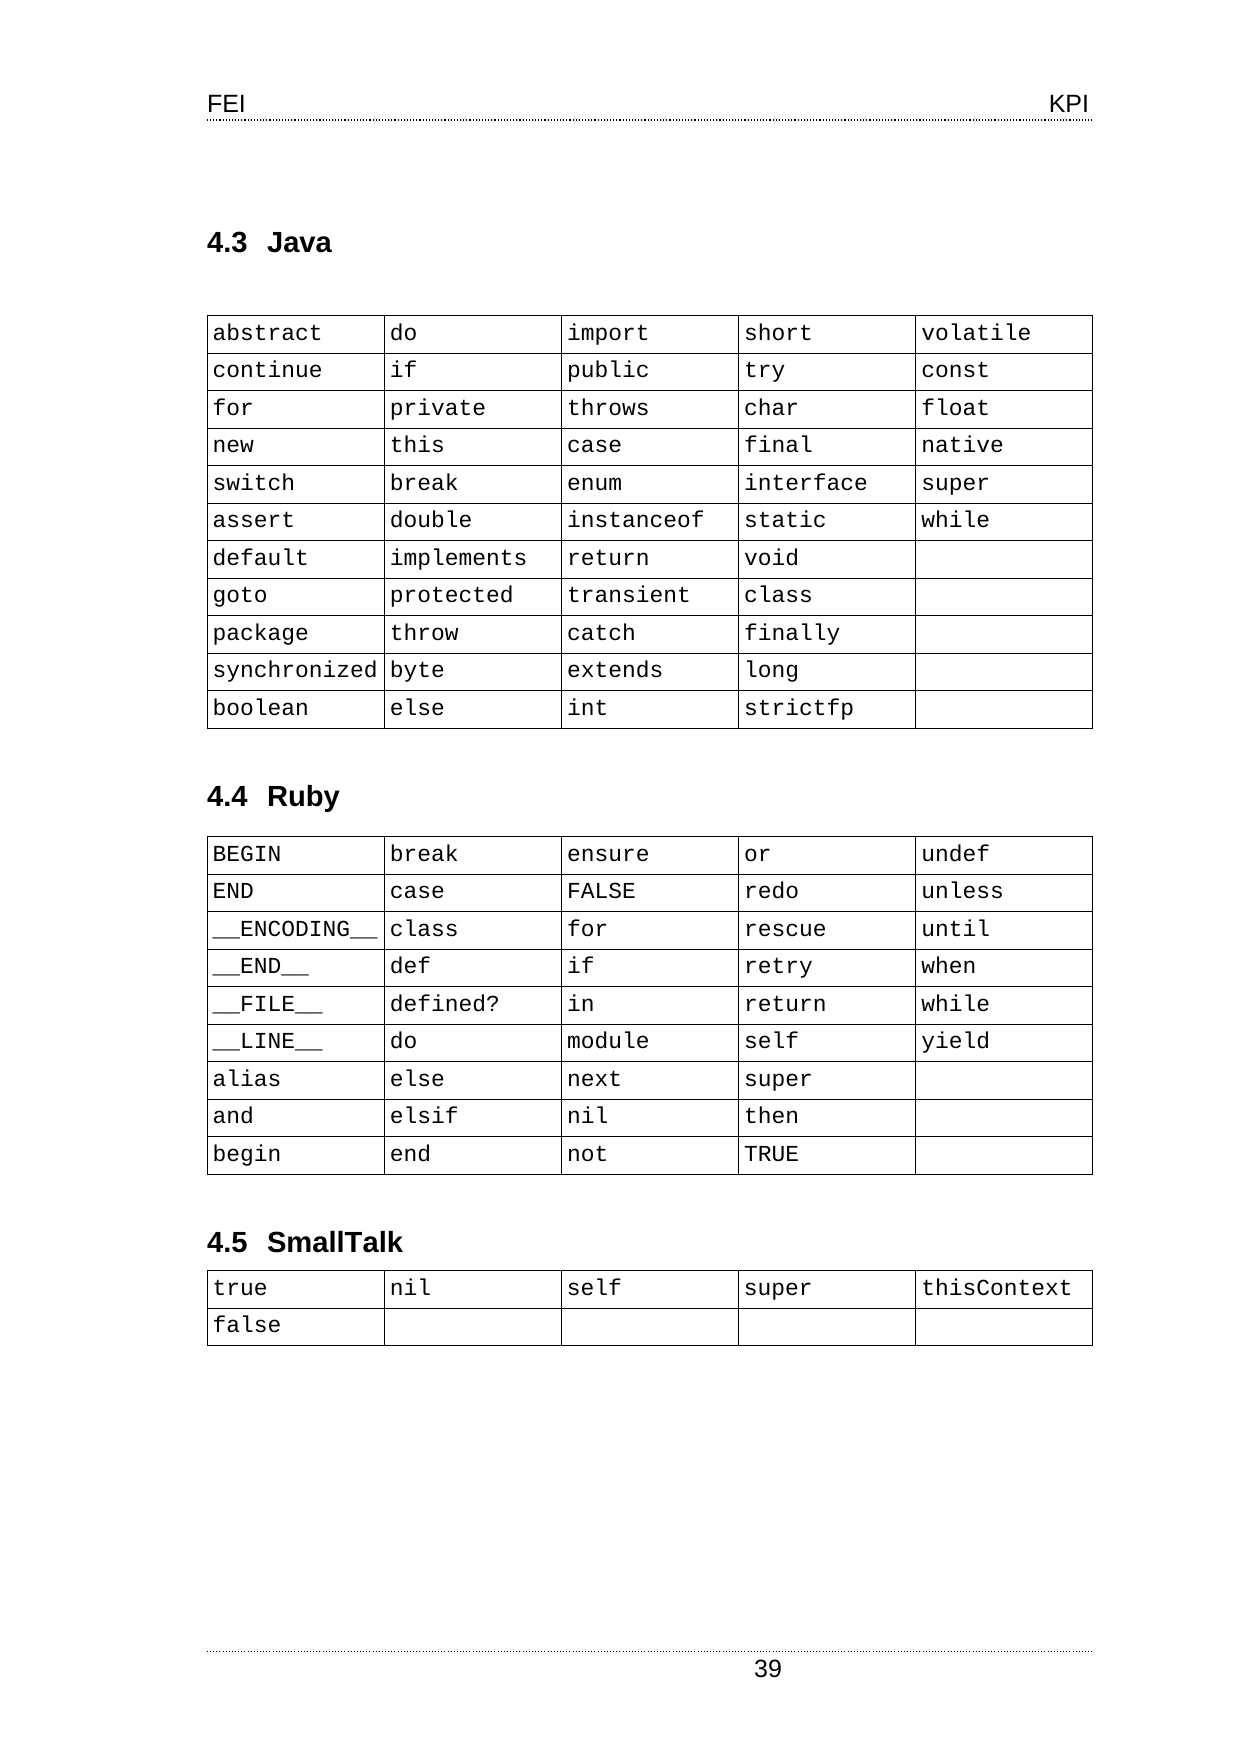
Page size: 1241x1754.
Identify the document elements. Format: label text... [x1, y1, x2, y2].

table_cell break [385, 466, 561, 503]
table_cell long [739, 654, 915, 690]
table_header break [385, 837, 561, 873]
table_cell this [385, 429, 561, 465]
table_cell implements [385, 541, 561, 578]
table_header super [739, 1271, 915, 1308]
table_header do [385, 316, 561, 353]
table_cell class [385, 912, 561, 948]
table_cell elsif [385, 1100, 561, 1136]
table_cell throw [385, 616, 561, 653]
table_cell catch [562, 616, 738, 653]
table_cell rescue [739, 912, 915, 948]
table_header undef [916, 837, 1092, 873]
table_cell __ENCODING__ [208, 912, 384, 948]
table_cell module [562, 1025, 738, 1061]
table_cell [916, 541, 1092, 578]
table_cell TRUE [739, 1137, 915, 1173]
table_cell void [739, 541, 915, 578]
table_cell default [208, 541, 384, 578]
table_cell public [562, 354, 738, 390]
table_cell [739, 1309, 915, 1345]
table_header BEGIN [208, 837, 384, 873]
table_header volatile [916, 316, 1092, 353]
table_cell next [562, 1062, 738, 1098]
table_header true [208, 1271, 384, 1308]
table_cell [916, 691, 1092, 728]
table_cell while [916, 987, 1092, 1023]
table_cell [916, 1309, 1092, 1345]
table_cell in [562, 987, 738, 1023]
table_cell return [562, 541, 738, 578]
table_cell byte [385, 654, 561, 690]
table_cell const [916, 354, 1092, 390]
table_cell case [385, 875, 561, 911]
table_cell [916, 1100, 1092, 1136]
table_cell FALSE [562, 875, 738, 911]
table_cell protected [385, 579, 561, 615]
table_cell char [739, 391, 915, 428]
table_cell __FILE__ [208, 987, 384, 1023]
table_cell float [916, 391, 1092, 428]
table_cell private [385, 391, 561, 428]
table_cell transient [562, 579, 738, 615]
table_header abstract [208, 316, 384, 353]
table_header or [739, 837, 915, 873]
table_cell nil [562, 1100, 738, 1136]
table_cell finally [739, 616, 915, 653]
table_cell do [385, 1025, 561, 1061]
table_cell else [385, 1062, 561, 1098]
table_cell false [208, 1309, 384, 1345]
table_cell try [739, 354, 915, 390]
table_cell final [739, 429, 915, 465]
table_cell redo [739, 875, 915, 911]
table_cell [916, 1137, 1092, 1173]
table_header nil [385, 1271, 561, 1308]
table_cell package [208, 616, 384, 653]
table_cell double [385, 504, 561, 540]
table_cell new [208, 429, 384, 465]
table_cell for [208, 391, 384, 428]
table_header thisContext [916, 1271, 1092, 1308]
table_cell not [562, 1137, 738, 1173]
table_cell instanceof [562, 504, 738, 540]
table_cell retry [739, 950, 915, 986]
table_cell [916, 654, 1092, 690]
table_cell native [916, 429, 1092, 465]
table_header self [562, 1271, 738, 1308]
table_cell [916, 616, 1092, 653]
table_cell return [739, 987, 915, 1023]
table_header import [562, 316, 738, 353]
table_cell continue [208, 354, 384, 390]
table_cell while [916, 504, 1092, 540]
table_cell goto [208, 579, 384, 615]
table_header ensure [562, 837, 738, 873]
table_cell super [739, 1062, 915, 1098]
table_cell [916, 1062, 1092, 1098]
table_cell class [739, 579, 915, 615]
table_cell and [208, 1100, 384, 1136]
table_cell self [739, 1025, 915, 1061]
table_cell interface [739, 466, 915, 503]
table_cell static [739, 504, 915, 540]
list Java [207, 226, 1092, 259]
table_cell [916, 579, 1092, 615]
table_cell switch [208, 466, 384, 503]
table_cell when [916, 950, 1092, 986]
table_cell end [385, 1137, 561, 1173]
table_cell yield [916, 1025, 1092, 1061]
table_cell def [385, 950, 561, 986]
table_cell boolean [208, 691, 384, 728]
table_cell alias [208, 1062, 384, 1098]
table_cell __END__ [208, 950, 384, 986]
table_cell synchronized [208, 654, 384, 690]
table_cell int [562, 691, 738, 728]
table_cell case [562, 429, 738, 465]
table_cell __LINE__ [208, 1025, 384, 1061]
list SmallTalk [207, 1225, 1092, 1259]
table_cell strictfp [739, 691, 915, 728]
table_cell begin [208, 1137, 384, 1173]
table_cell END [208, 875, 384, 911]
table_cell for [562, 912, 738, 948]
table_cell if [562, 950, 738, 986]
table_cell defined? [385, 987, 561, 1023]
table_cell else [385, 691, 561, 728]
table_cell until [916, 912, 1092, 948]
table_cell then [739, 1100, 915, 1136]
table_cell super [916, 466, 1092, 503]
table_header short [739, 316, 915, 353]
table_cell if [385, 354, 561, 390]
table_cell assert [208, 504, 384, 540]
list Ruby [207, 779, 1092, 813]
table_cell [385, 1309, 561, 1345]
table_cell extends [562, 654, 738, 690]
table_cell enum [562, 466, 738, 503]
table_cell unless [916, 875, 1092, 911]
table_cell [562, 1309, 738, 1345]
table_cell throws [562, 391, 738, 428]
